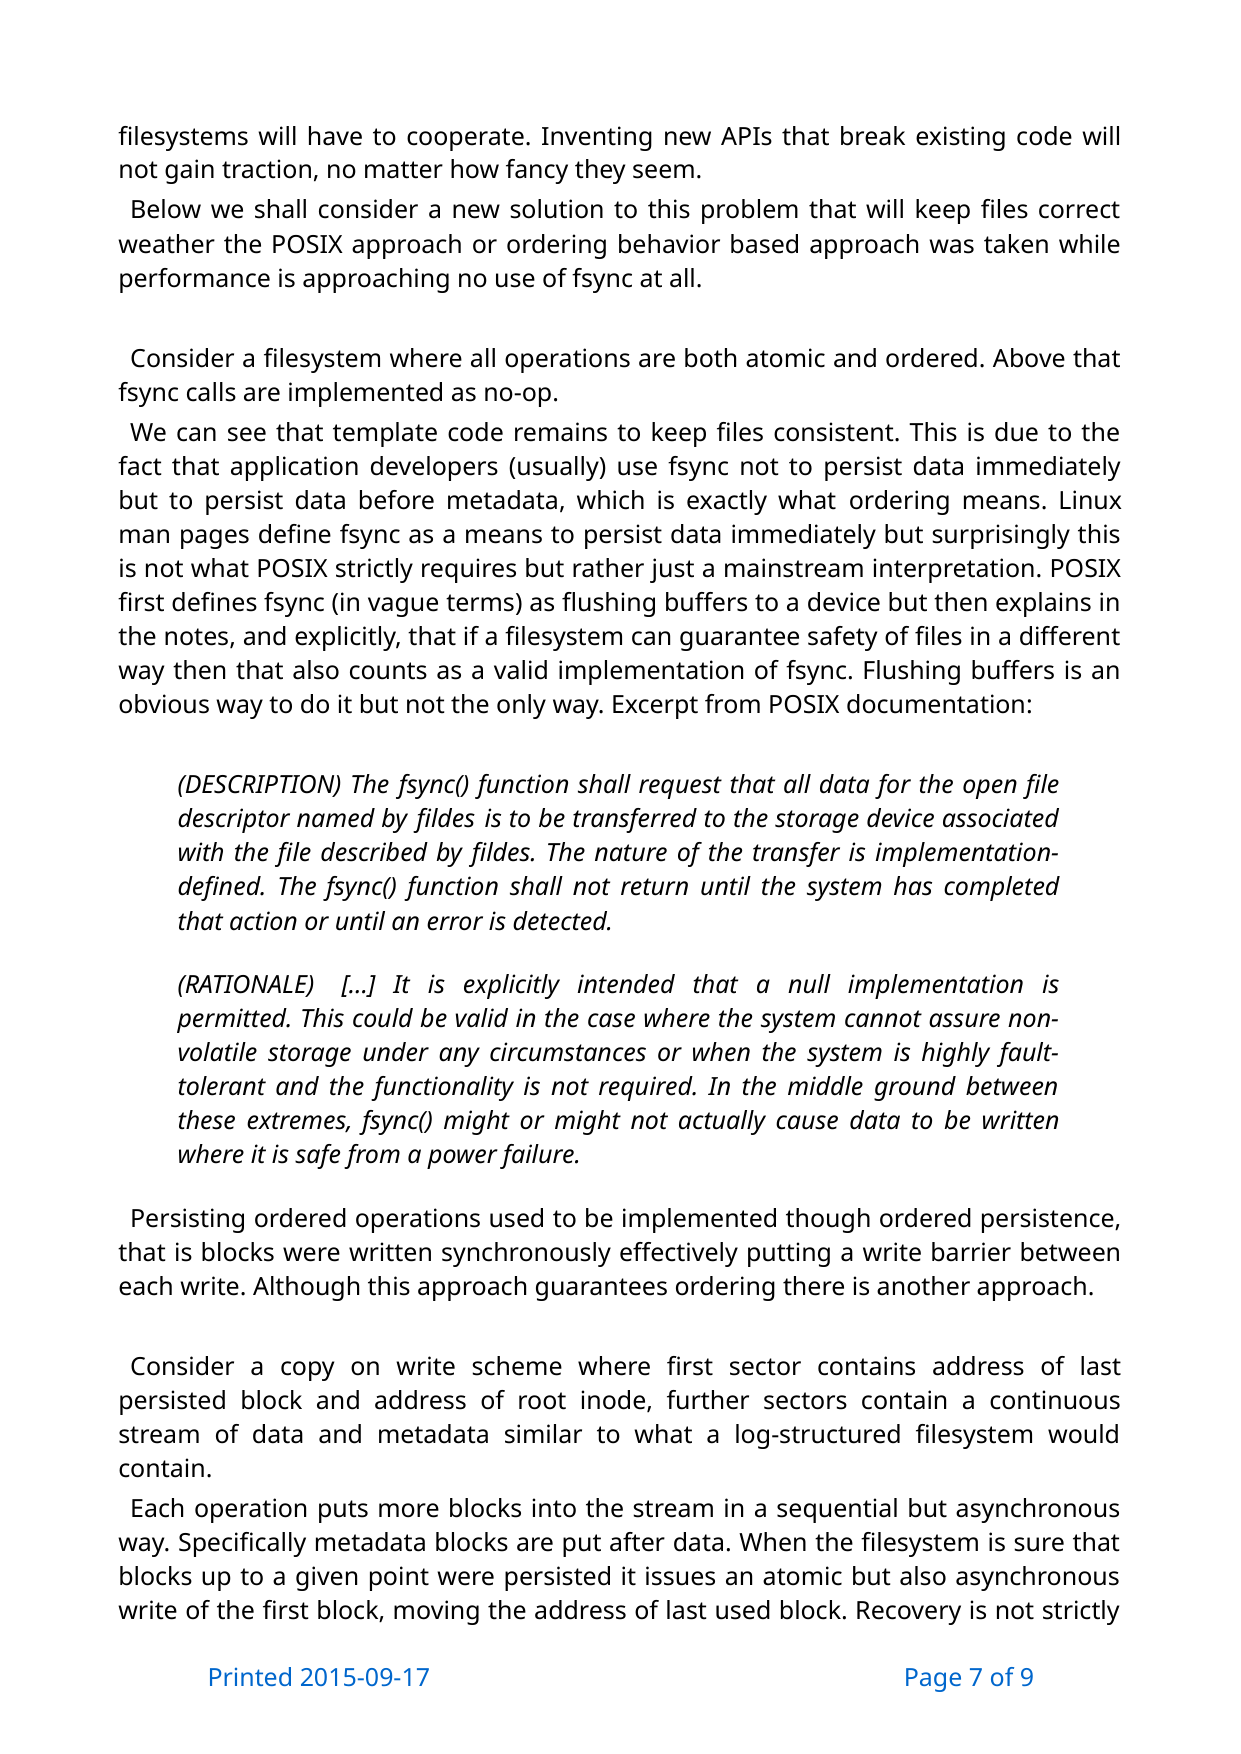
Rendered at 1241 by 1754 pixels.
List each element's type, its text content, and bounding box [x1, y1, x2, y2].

text (RATIONALE) […] It is explicitly intended that a null implementation is permitted. This could be valid in the case where the system cannot assure non-volatile storage under any circumstances or when the system is highly fault-tolerant and the functionality is not required. In the middle ground between these extremes, fsync() might or might not actually cause data to be written where it is safe from a power failure. [177, 967, 1063, 1171]
text Persisting ordered operations used to be implemented though ordered persistence, that is blocks were written synchronously effectively putting a write barrier between each write. Although this approach guarantees ordering there is another approach. [118, 1201, 1122, 1303]
text Consider a filesystem where all operations are both atomic and ordered. Above that fsync calls are implemented as no-op. [118, 340, 1122, 408]
text Consider a copy on write scheme where first sector contains address of last persisted block and address of root inode, further sectors contain a continuous stream of data and metadata similar to what a log-structured filesystem would contain. [118, 1349, 1122, 1485]
text filesystems will have to cooperate. Inventing new APIs that break existing code will not gain traction, no matter how fancy they seem. [118, 118, 1122, 186]
text (DESCRIPTION) The fsync() function shall request that all data for the open file descriptor named by fildes is to be transferred to the storage device associated with the file described by fildes. The nature of the transfer is implementation-defined. The fsync() function shall not return until the system has completed that action or until an error is detected. [177, 767, 1063, 937]
text Each operation puts more blocks into the stream in a sequential but asynchronous way. Specifically metadata blocks are put after data. When the filesystem is sure that blocks up to a given point were persisted it issues an atomic but also asynchronous write of the first block, moving the address of last used block. Recovery is not strictly [118, 1491, 1122, 1627]
text We can see that template code remains to keep files consistent. This is due to the fact that application developers (usually) use fsync not to persist data immediately but to persist data before metadata, which is exactly what ordering means. Linux man pages define fsync as a means to persist data immediately but surprisingly this is not what POSIX strictly requires but rather just a mainstream interpretation. POSIX first defines fsync (in vague terms) as flushing buffers to a device but then explains in the notes, and explicitly, that if a filesystem can guarantee safety of files in a different way then that also counts as a valid implementation of fsync. Flushing buffers is an obvious way to do it but not the only way. Excerpt from POSIX documentation: [118, 414, 1122, 721]
text Below we shall consider a new solution to this problem that will keep files correct weather the POSIX approach or ordering behavior based approach was taken while performance is approaching no use of fsync at all. [118, 192, 1122, 294]
